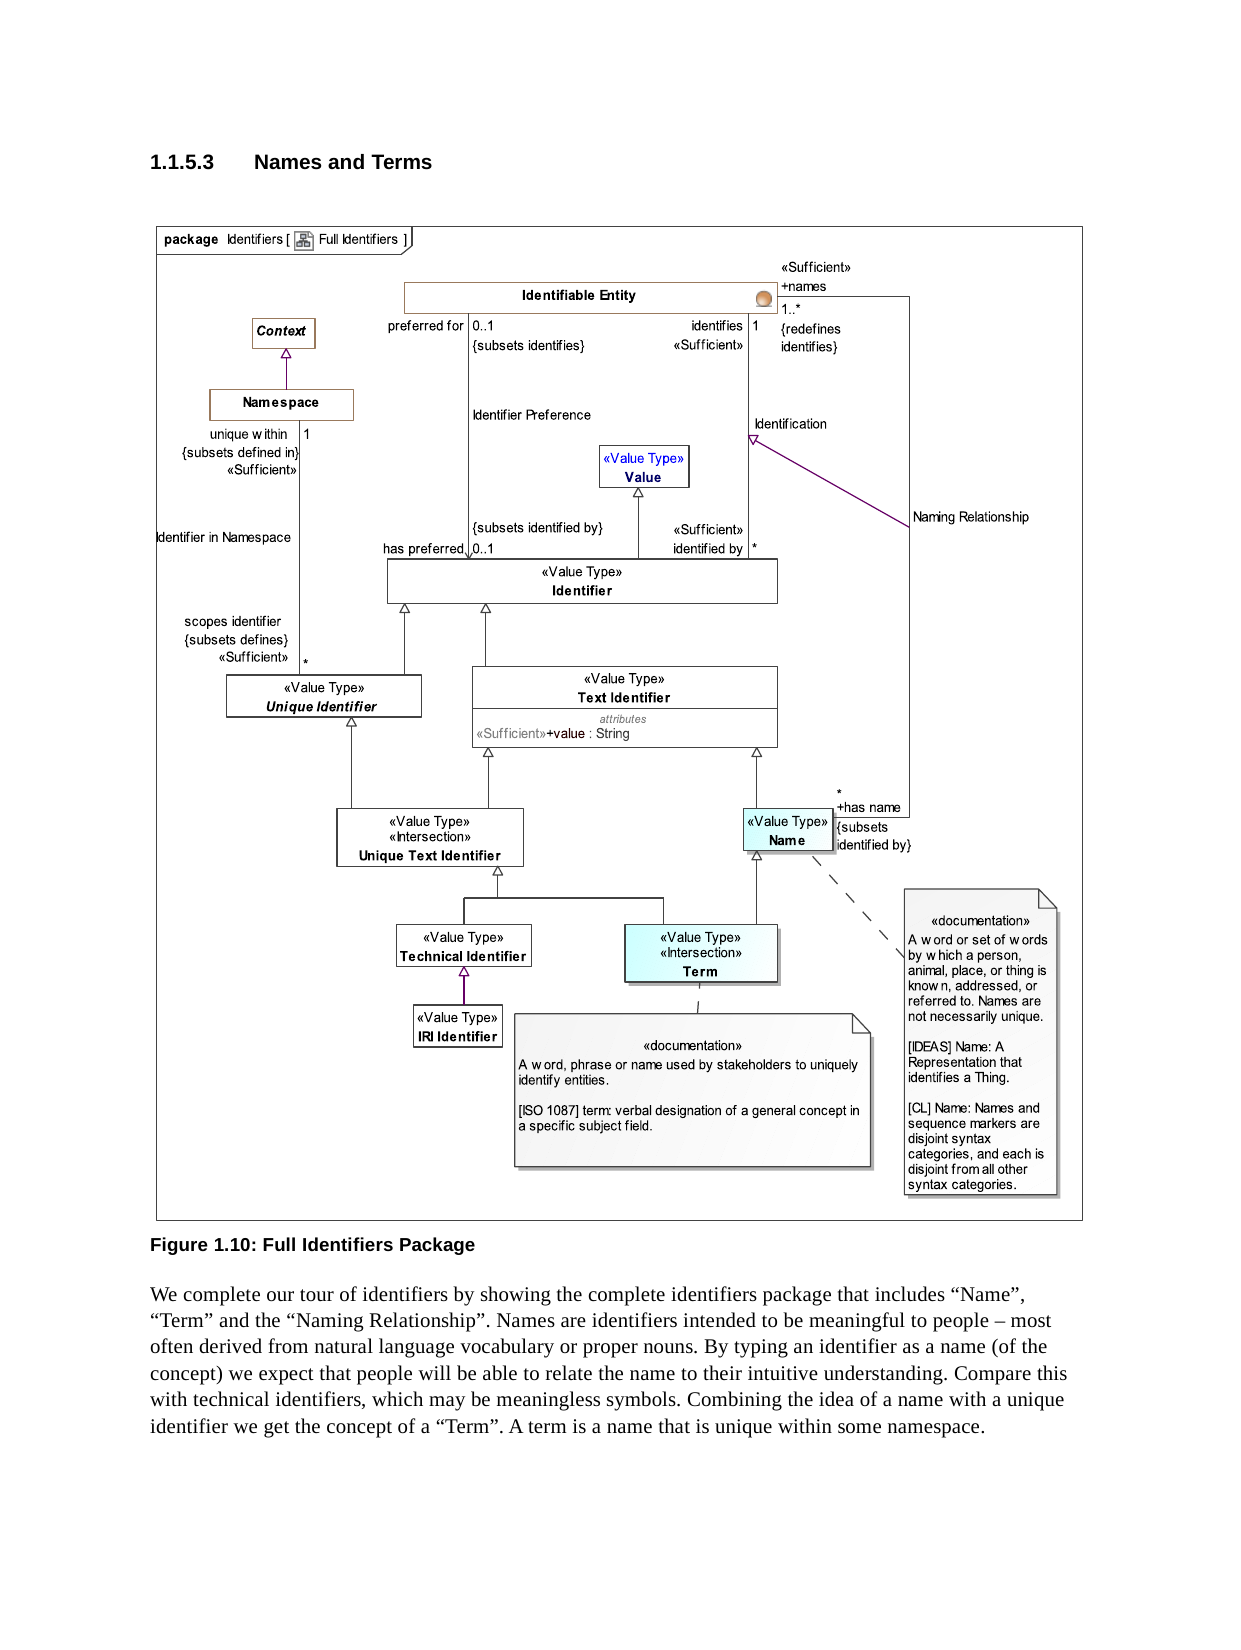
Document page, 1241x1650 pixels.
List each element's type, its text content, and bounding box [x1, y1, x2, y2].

subtitle Names and Terms [150, 150, 1090, 174]
text Figure 1.10: Full Identifiers Package [150, 1227, 1090, 1255]
text [150, 196, 1090, 219]
text We complete our tour of identifiers by showing the complete identifiers package that includes “Name”, “Term” and the “Naming Relationship”. Names are identifiers intended to be meaningful to people – most often derived from natural language vocabulary or proper nouns. By typing an identifier as a name (of the concept) we expect that people will be able to relate the name to their intuitive understanding. Compare this with technical identifiers, which may be meaningless symbols. Combining the idea of a name with a unique identifier we get the concept of a “Term”. A term is a name that is unique within some namespace. [150, 1255, 1090, 1438]
